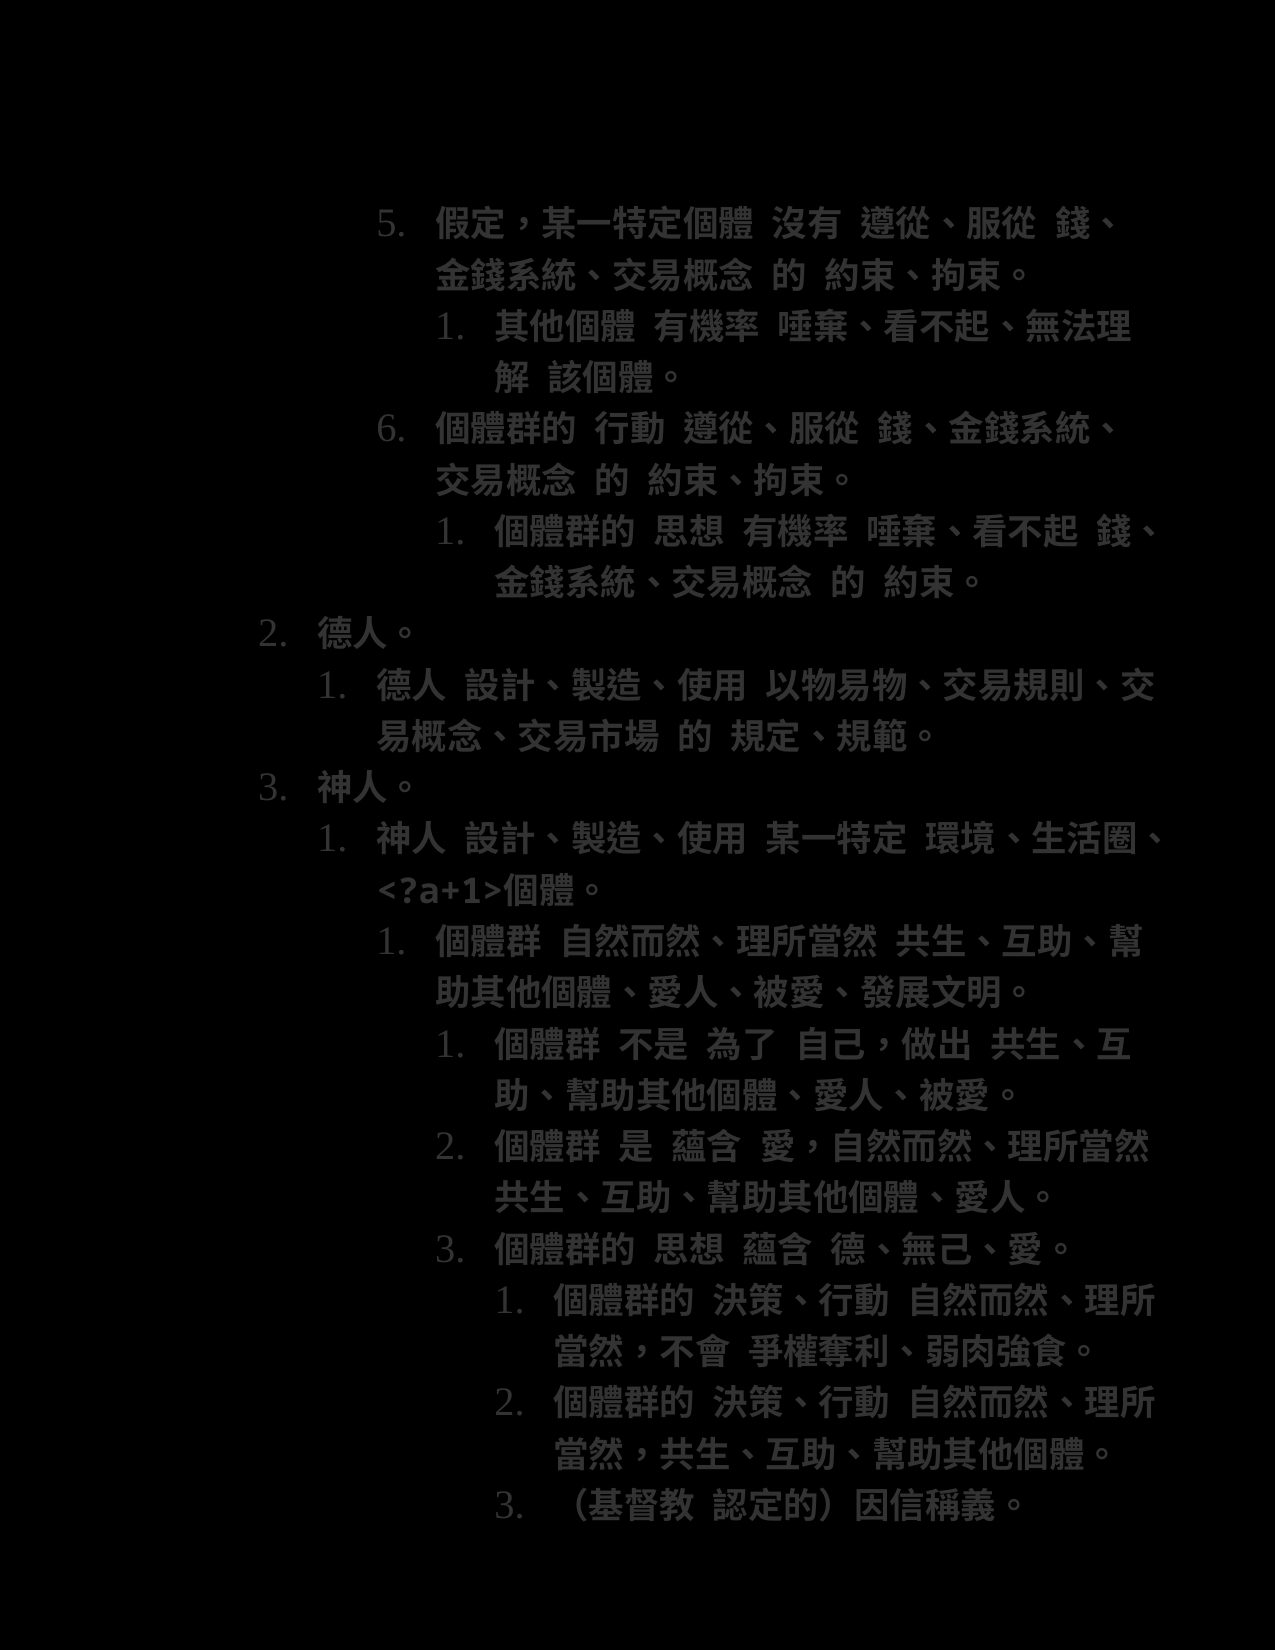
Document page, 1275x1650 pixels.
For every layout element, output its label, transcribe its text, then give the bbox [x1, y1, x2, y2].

list 神人。 [258, 759, 1157, 811]
list 其他個體 有機率 唾棄、看不起、無法理解 該個體。 [435, 298, 1157, 401]
list 德人 設計、製造、使用 以物易物、交易規則、交易概念、交易市場 的 規定、規範。 [317, 657, 1157, 759]
list 德人。 [258, 606, 1157, 657]
list 個體群 自然而然、理所當然 共生、互助、幫助其他個體、愛人、被愛、發展文明。 [376, 913, 1157, 1016]
list 神人 設計、製造、使用 某一特定 環境、生活圈、<?a+1>個體。 [317, 811, 1157, 913]
list 個體群 不是 為了 自己，做出 共生、互助、幫助其他個體、愛人、被愛。 [435, 1016, 1157, 1118]
list 個體群 是 蘊含 愛，自然而然、理所當然 共生、互助、幫助其他個體、愛人。 [435, 1118, 1157, 1221]
list 個體群的 思想 有機率 唾棄、看不起 錢、金錢系統、交易概念 的 約束。 [435, 503, 1157, 606]
list 假定，某一特定個體 沒有 遵從、服從 錢、金錢系統、交易概念 的 約束、拘束。 [376, 196, 1157, 298]
list 個體群的 決策、行動 自然而然、理所當然，不會 爭權奪利、弱肉強食。 [494, 1272, 1157, 1375]
list 個體群的 思想 蘊含 德、無己、愛。 [435, 1221, 1157, 1272]
list 個體群的 決策、行動 自然而然、理所當然，共生、互助、幫助其他個體。 [494, 1375, 1157, 1477]
list 個體群的 行動 遵從、服從 錢、金錢系統、交易概念 的 約束、拘束。 [376, 401, 1157, 503]
list （基督教 認定的）因信稱義。 [494, 1477, 1157, 1528]
